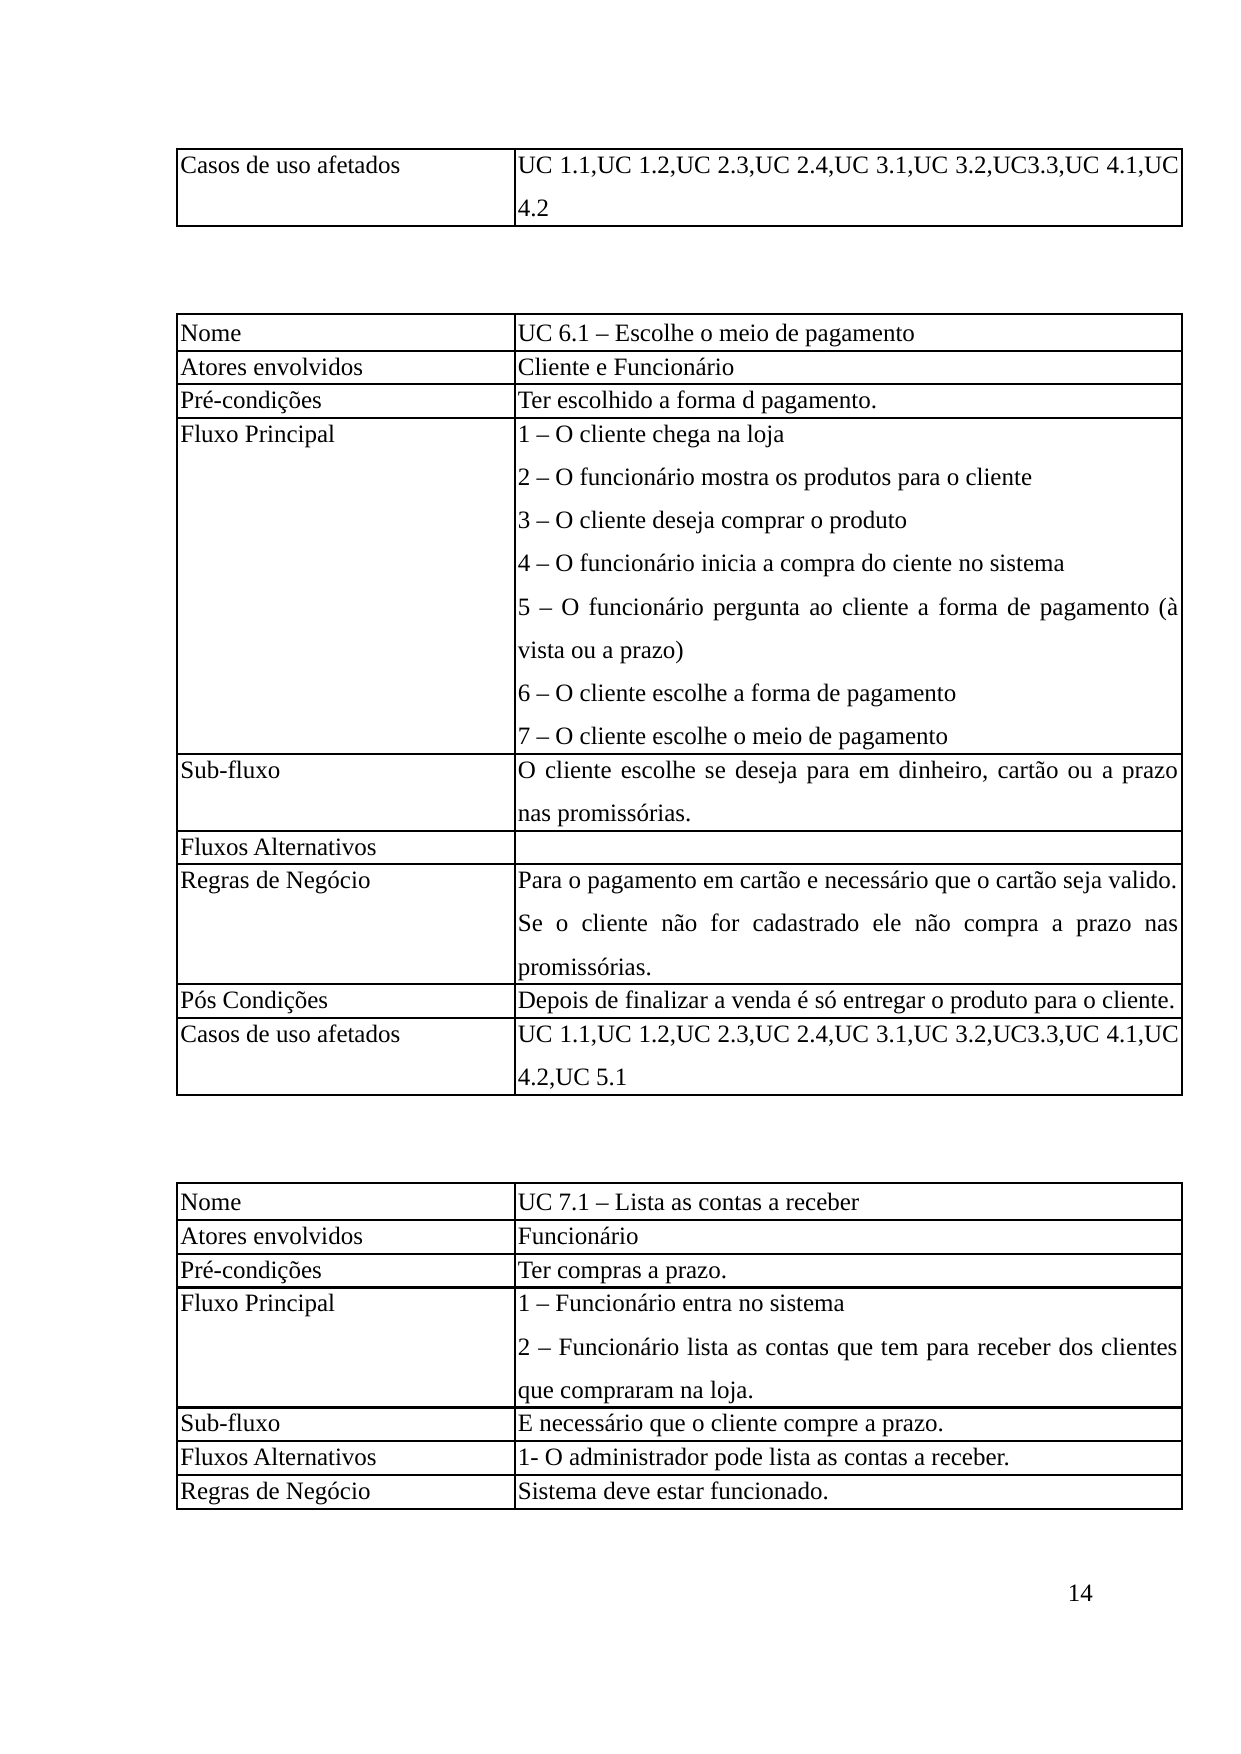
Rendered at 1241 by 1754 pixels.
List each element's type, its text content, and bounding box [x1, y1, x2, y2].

table_cell Sistema deve estar funcionado. [516, 1476, 1181, 1508]
table_cell Para o pagamento em cartão e necessário que o cartão seja valido. Se o cliente não for cadastrado ele não compra a prazo nas promissórias. [516, 865, 1181, 983]
table_cell E necessário que o cliente compre a prazo. [516, 1409, 1181, 1440]
table_cell Regras de Negócio [178, 865, 514, 983]
table_cell Casos de uso afetados [178, 150, 514, 224]
table_cell Pré-condições [178, 1255, 514, 1286]
table_cell Pré-condições [178, 385, 514, 417]
table_cell [516, 832, 1181, 863]
table_cell Depois de finalizar a venda é só entregar o produto para o cliente. [516, 985, 1181, 1017]
table_cell Fluxos Alternativos [178, 832, 514, 863]
table_cell UC 1.1,UC 1.2,UC 2.3,UC 2.4,UC 3.1,UC 3.2,UC3.3,UC 4.1,UC 4.2 [516, 150, 1181, 224]
table_cell Fluxo Principal [178, 419, 514, 753]
table_cell UC 1.1,UC 1.2,UC 2.3,UC 2.4,UC 3.1,UC 3.2,UC3.3,UC 4.1,UC 4.2,UC 5.1 [516, 1019, 1181, 1094]
table_header Nome [178, 315, 514, 349]
table_cell Atores envolvidos [178, 1221, 514, 1253]
table_cell Sub-fluxo [178, 1409, 514, 1440]
table_cell Ter escolhido a forma d pagamento. [516, 385, 1181, 417]
table_cell 1 – Funcionário entra no sistema 2 – Funcionário lista as contas que tem para receber dos clientes que compraram na loja. [516, 1289, 1181, 1406]
table_cell O cliente escolhe se deseja para em dinheiro, cartão ou a prazo nas promissórias. [516, 755, 1181, 829]
table_header UC 7.1 – Lista as contas a receber [516, 1184, 1181, 1219]
table_cell Pós Condições [178, 985, 514, 1017]
table_header UC 6.1 – Escolhe o meio de pagamento [516, 315, 1181, 349]
table_cell Atores envolvidos [178, 352, 514, 383]
table_cell Casos de uso afetados [178, 1019, 514, 1094]
table_cell Regras de Negócio [178, 1476, 514, 1508]
table_cell Fluxo Principal [178, 1289, 514, 1406]
table_cell 1 – O cliente chega na loja 2 – O funcionário mostra os produtos para o cliente 3 – O cliente deseja comprar o produto 4 – O funcionário inicia a compra do ciente no sistema 5 – O funcionário pergunta ao cliente a forma de pagamento (à vista ou a prazo) 6 – O cliente escolhe a forma de pagamento 7 – O cliente escolhe o meio de pagamento [516, 419, 1181, 753]
table_cell Cliente e Funcionário [516, 352, 1181, 383]
table_cell Ter compras a prazo. [516, 1255, 1181, 1286]
table_header Nome [178, 1184, 514, 1219]
table_cell Funcionário [516, 1221, 1181, 1253]
table_cell 1- O administrador pode lista as contas a receber. [516, 1442, 1181, 1474]
table_cell Fluxos Alternativos [178, 1442, 514, 1474]
table_cell Sub-fluxo [178, 755, 514, 829]
